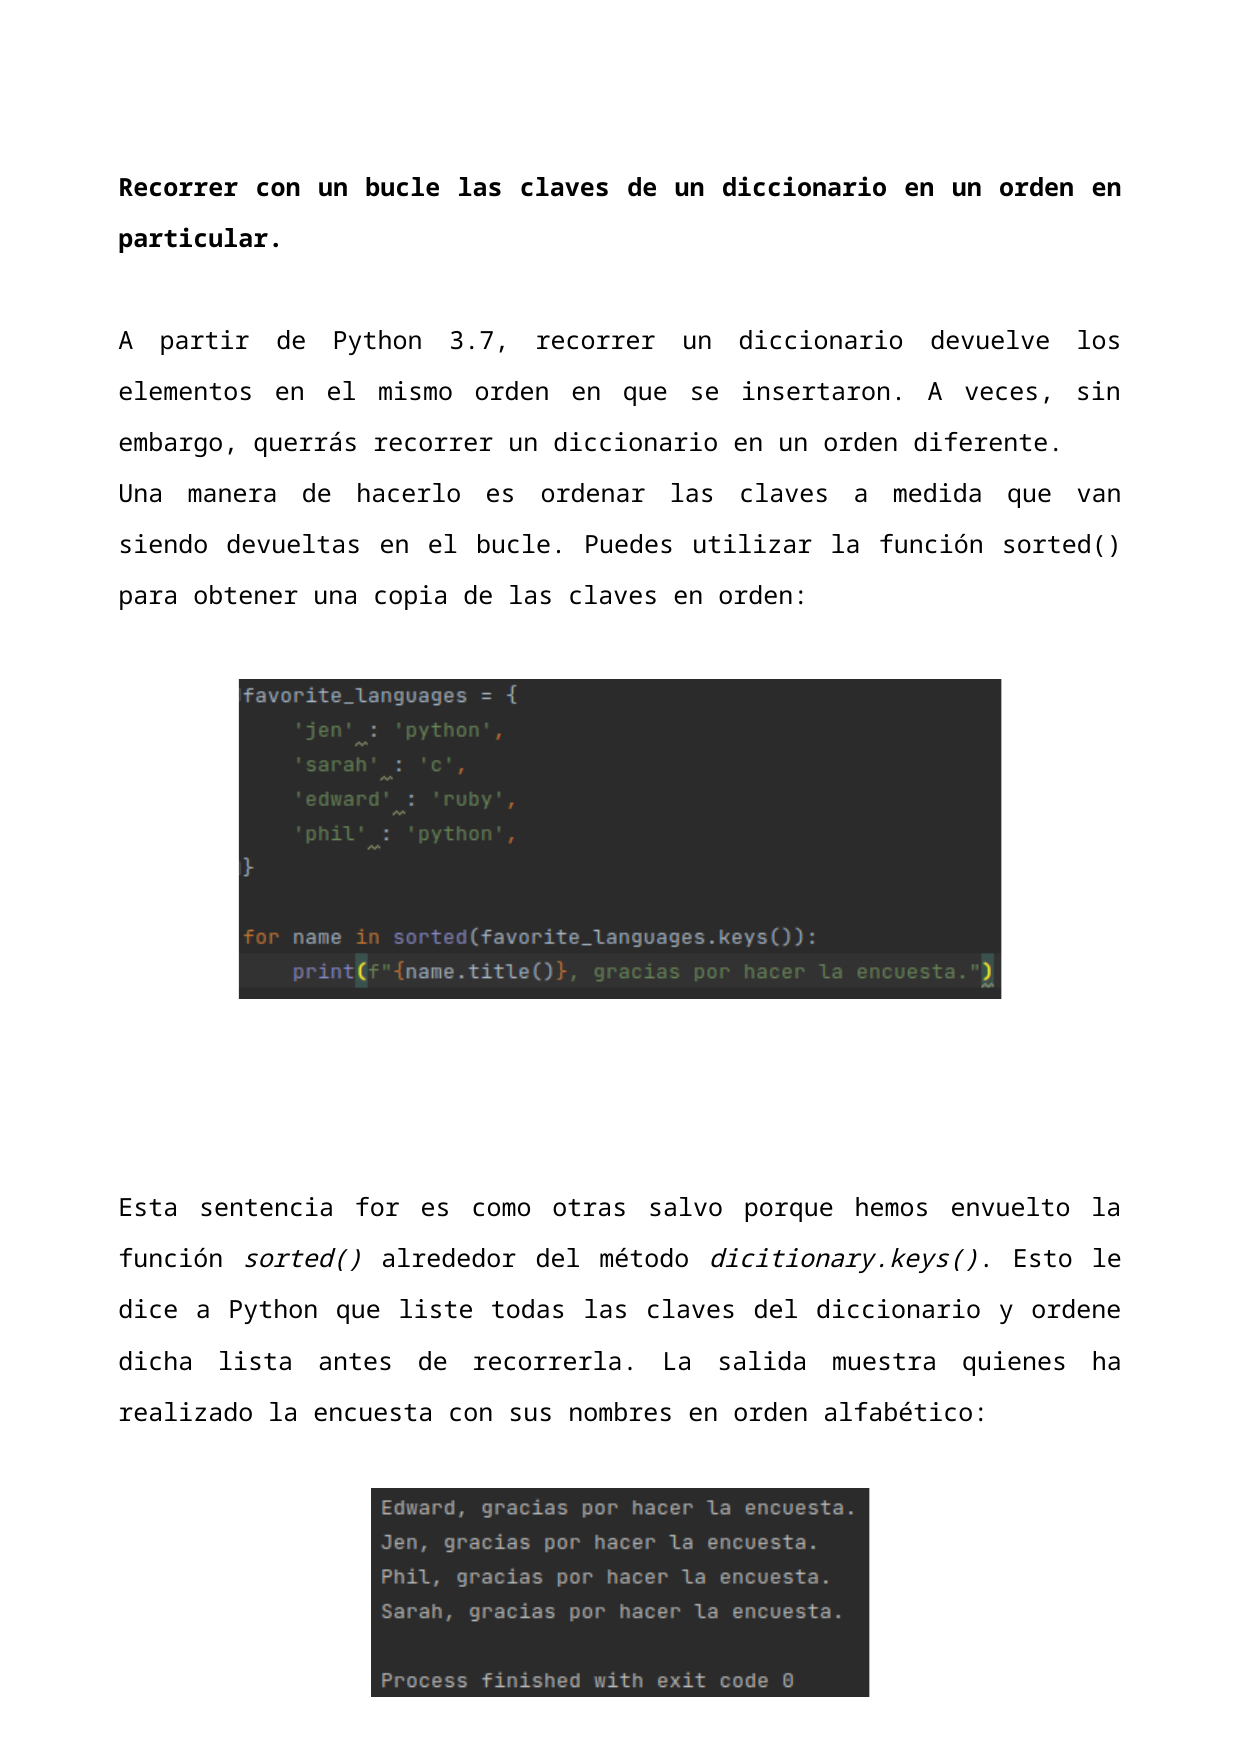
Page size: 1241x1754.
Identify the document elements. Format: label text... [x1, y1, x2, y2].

text Una manera de hacerlo es ordenar las claves a medida que van siendo devueltas en el bucle. Puedes utilizar la función sorted() para obtener una copia de las claves en orden: [118, 475, 1122, 612]
picture [371, 1488, 870, 1697]
text Esta sentencia for es como otras salvo porque hemos envuelto la función sorted() alrededor del método dicitionary.keys(). Esto le dice a Python que liste todas las claves del diccionario y ordene dicha lista antes de recorrerla. La salida muestra quienes ha realizado la encuesta con sus nombres en orden alfabético: [118, 1190, 1122, 1428]
text Recorrer con un bucle las claves de un diccionario en un orden en particular. [118, 169, 1122, 254]
text A partir de Python 3.7, recorrer un diccionario devuelve los elementos en el mismo orden en que se insertaron. A veces, sin embargo, querrás recorrer un diccionario en un orden diferente. [118, 322, 1122, 458]
picture [238, 679, 1002, 999]
